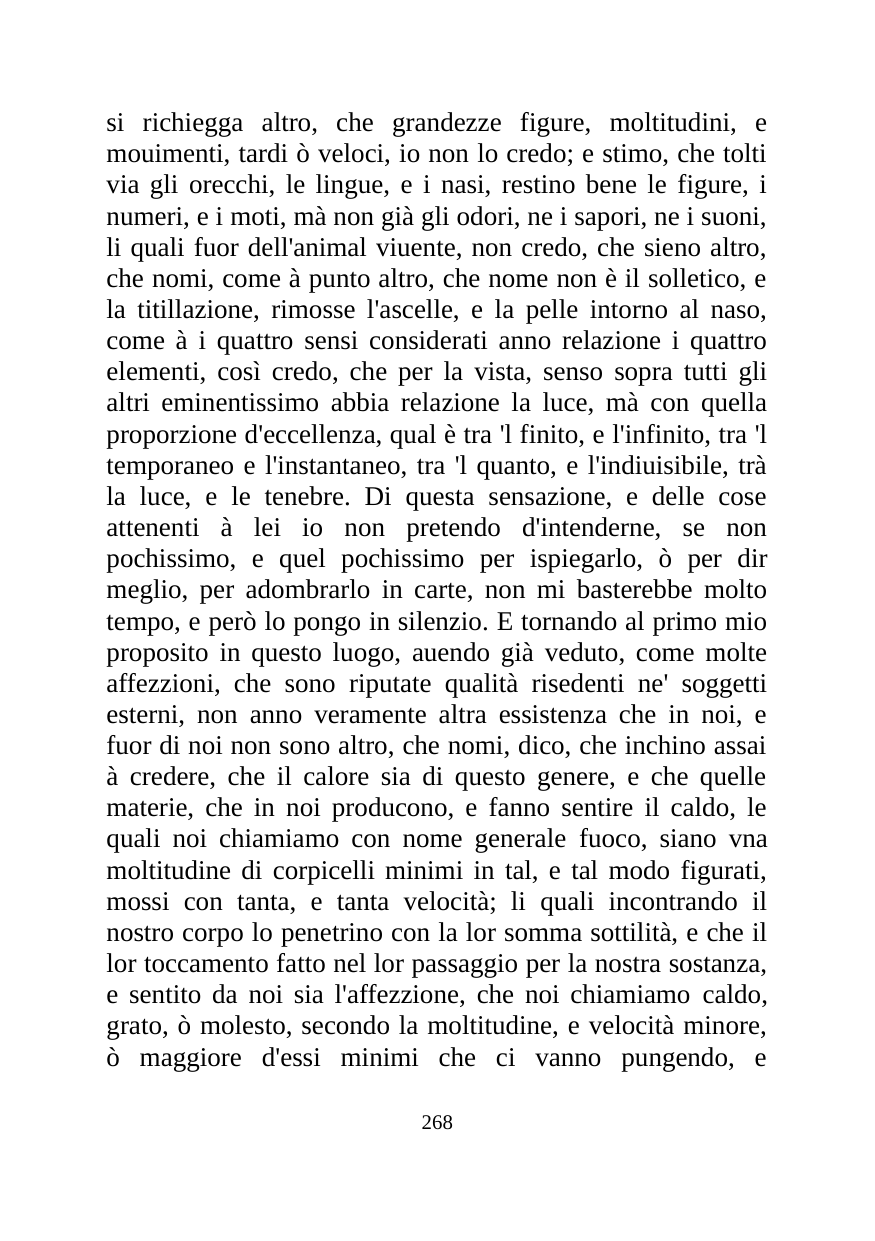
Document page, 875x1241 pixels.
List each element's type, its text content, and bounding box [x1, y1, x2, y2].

text si richiegga altro, che grandezze figure, moltitudini, e mouimenti, tardi ò veloci, io non lo credo; e stimo, che tolti via gli orecchi, le lingue, e i nasi, restino bene le figure, i numeri, e i moti, mà non già gli odori, ne i sapori, ne i suoni, li quali fuor dell'animal viuente, non credo, che sieno altro, che nomi, come à punto altro, che nome non è il solletico, e la titillazione, rimosse l'ascelle, e la pelle intorno al naso, come à i quattro sensi considerati anno relazione i quattro elementi, così credo, che per la vista, senso sopra tutti gli altri eminentissimo abbia relazione la luce, mà con quella proporzione d'eccellenza, qual è tra 'l finito, e l'infinito, tra 'l temporaneo e l'instantaneo, tra 'l quanto, e l'indiuisibile, trà la luce, e le tenebre. Di questa sensazione, e delle cose attenenti à lei io non pretendo d'intenderne, se non pochissimo, e quel pochissimo per ispiegarlo, ò per dir meglio, per adombrarlo in carte, non mi basterebbe molto tempo, e però lo pongo in silenzio. E tornando al primo mio proposito in questo luogo, auendo già veduto, come molte affezzioni, che sono riputate qualità risedenti ne' soggetti esterni, non anno veramente altra essistenza che in noi, e fuor di noi non sono altro, che nomi, dico, che inchino assai à credere, che il calore sia di questo genere, e che quelle materie, che in noi producono, e fanno sentire il caldo, le quali noi chiamiamo con nome generale fuoco, siano vna moltitudine di corpicelli minimi in tal, e tal modo figurati, mossi con tanta, e tanta velocità; li quali incontrando il nostro corpo lo penetrino con la lor somma sottilità, e che il lor toccamento fatto nel lor passaggio per la nostra sostanza, e sentito da noi sia l'affezzione, che noi chiamiamo caldo, grato, ò molesto, secondo la moltitudine, e velocità minore, ò maggiore d'essi minimi che ci vanno pungendo, e [106, 106, 768, 1072]
